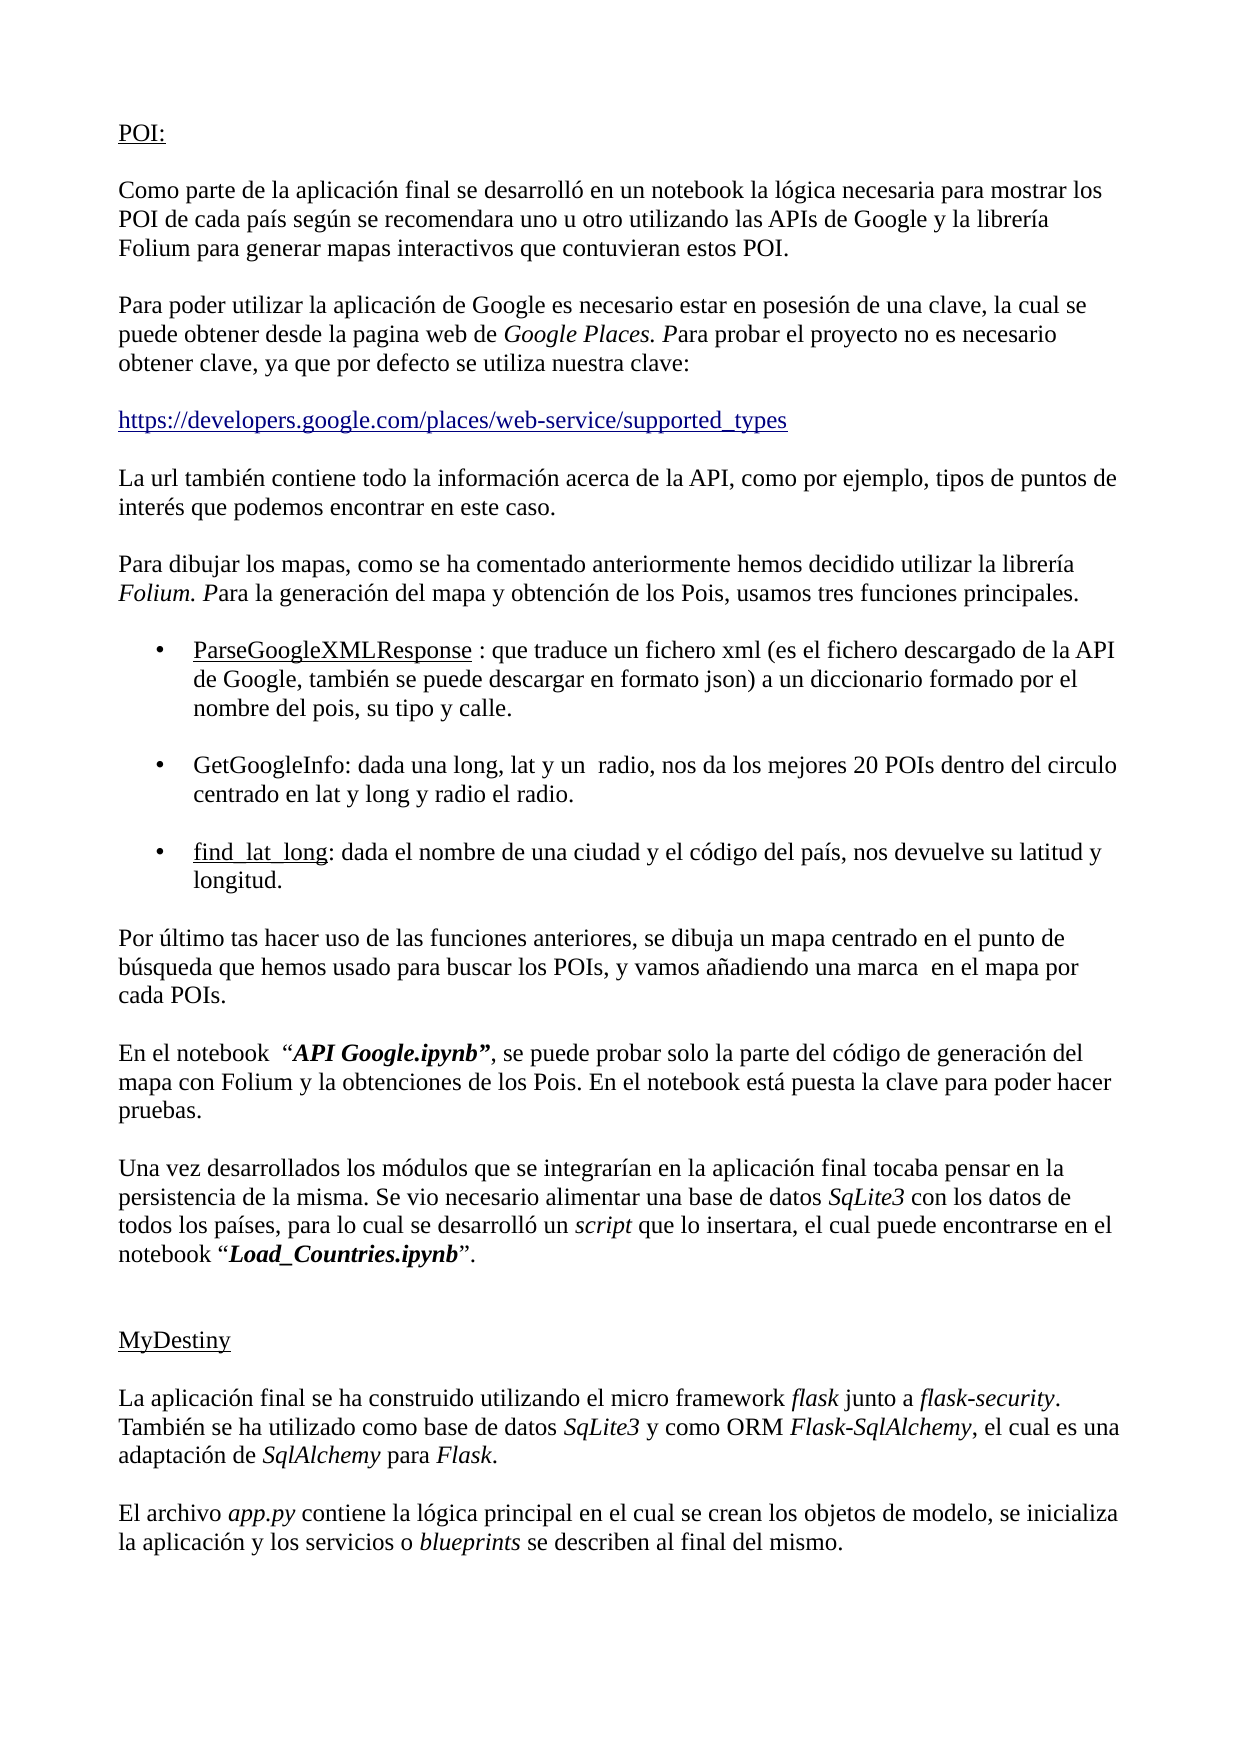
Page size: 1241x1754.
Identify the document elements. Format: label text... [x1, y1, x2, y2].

text Para poder utilizar la aplicación de Google es necesario estar en posesión de una clave, la cual se puede obtener desde la pagina web de Google Places. Para probar el proyecto no es necesario obtener clave, ya que por defecto se utiliza nuestra clave: [118, 291, 1122, 377]
text El archivo app.py contiene la lógica principal en el cual se crean los objetos de modelo, se inicializa la aplicación y los servicios o blueprints se describen al final del mismo. [118, 1498, 1122, 1556]
text Para dibujar los mapas, como se ha comentado anteriormente hemos decidido utilizar la librería Folium. Para la generación del mapa y obtención de los Pois, usamos tres funciones principales. [118, 549, 1122, 607]
list find_lat_long: dada el nombre de una ciudad y el código del país, nos devuelve su latitud y longitud. [156, 837, 1122, 894]
text Una vez desarrollados los módulos que se integrarían en la aplicación final tocaba pensar en la persistencia de la misma. Se vio necesario alimentar una base de datos SqLite3 con los datos de todos los países, para lo cual se desarrolló un script que lo insertara, el cual puede encontrarse en el notebook “Load_Countries.ipynb”. [118, 1153, 1122, 1268]
text En el notebook “API Google.ipynb”, se puede probar solo la parte del código de generación del mapa con Folium y la obtenciones de los Pois. En el notebook está puesta la clave para poder hacer pruebas. [118, 1038, 1122, 1124]
text Como parte de la aplicación final se desarrolló en un notebook la lógica necesaria para mostrar los POI de cada país según se recomendara uno u otro utilizando las APIs de Google y la librería Folium para generar mapas interactivos que contuvieran estos POI. [118, 176, 1122, 262]
text https://developers.google.com/places/web-service/supported_types [118, 406, 1122, 434]
text Por último tas hacer uso de las funciones anteriores, se dibuja un mapa centrado en el punto de búsqueda que hemos usado para buscar los POIs, y vamos añadiendo una marca en el mapa por cada POIs. [118, 923, 1122, 1009]
list GetGoogleInfo: dada una long, lat y un radio, nos da los mejores 20 POIs dentro del circulo centrado en lat y long y radio el radio. [156, 751, 1122, 808]
text POI: [118, 118, 1122, 147]
list ParseGoogleXMLResponse : que traduce un fichero xml (es el fichero descargado de la API de Google, también se puede descargar en formato json) a un diccionario formado por el nombre del pois, su tipo y calle. [156, 636, 1122, 722]
text La url también contiene todo la información acerca de la API, como por ejemplo, tipos de puntos de interés que podemos encontrar en este caso. [118, 463, 1122, 521]
text MyDestiny [118, 1326, 1122, 1354]
text La aplicación final se ha construido utilizando el micro framework flask junto a flask-security. También se ha utilizado como base de datos SqLite3 y como ORM Flask-SqlAlchemy, el cual es una adaptación de SqlAlchemy para Flask. [118, 1383, 1122, 1469]
